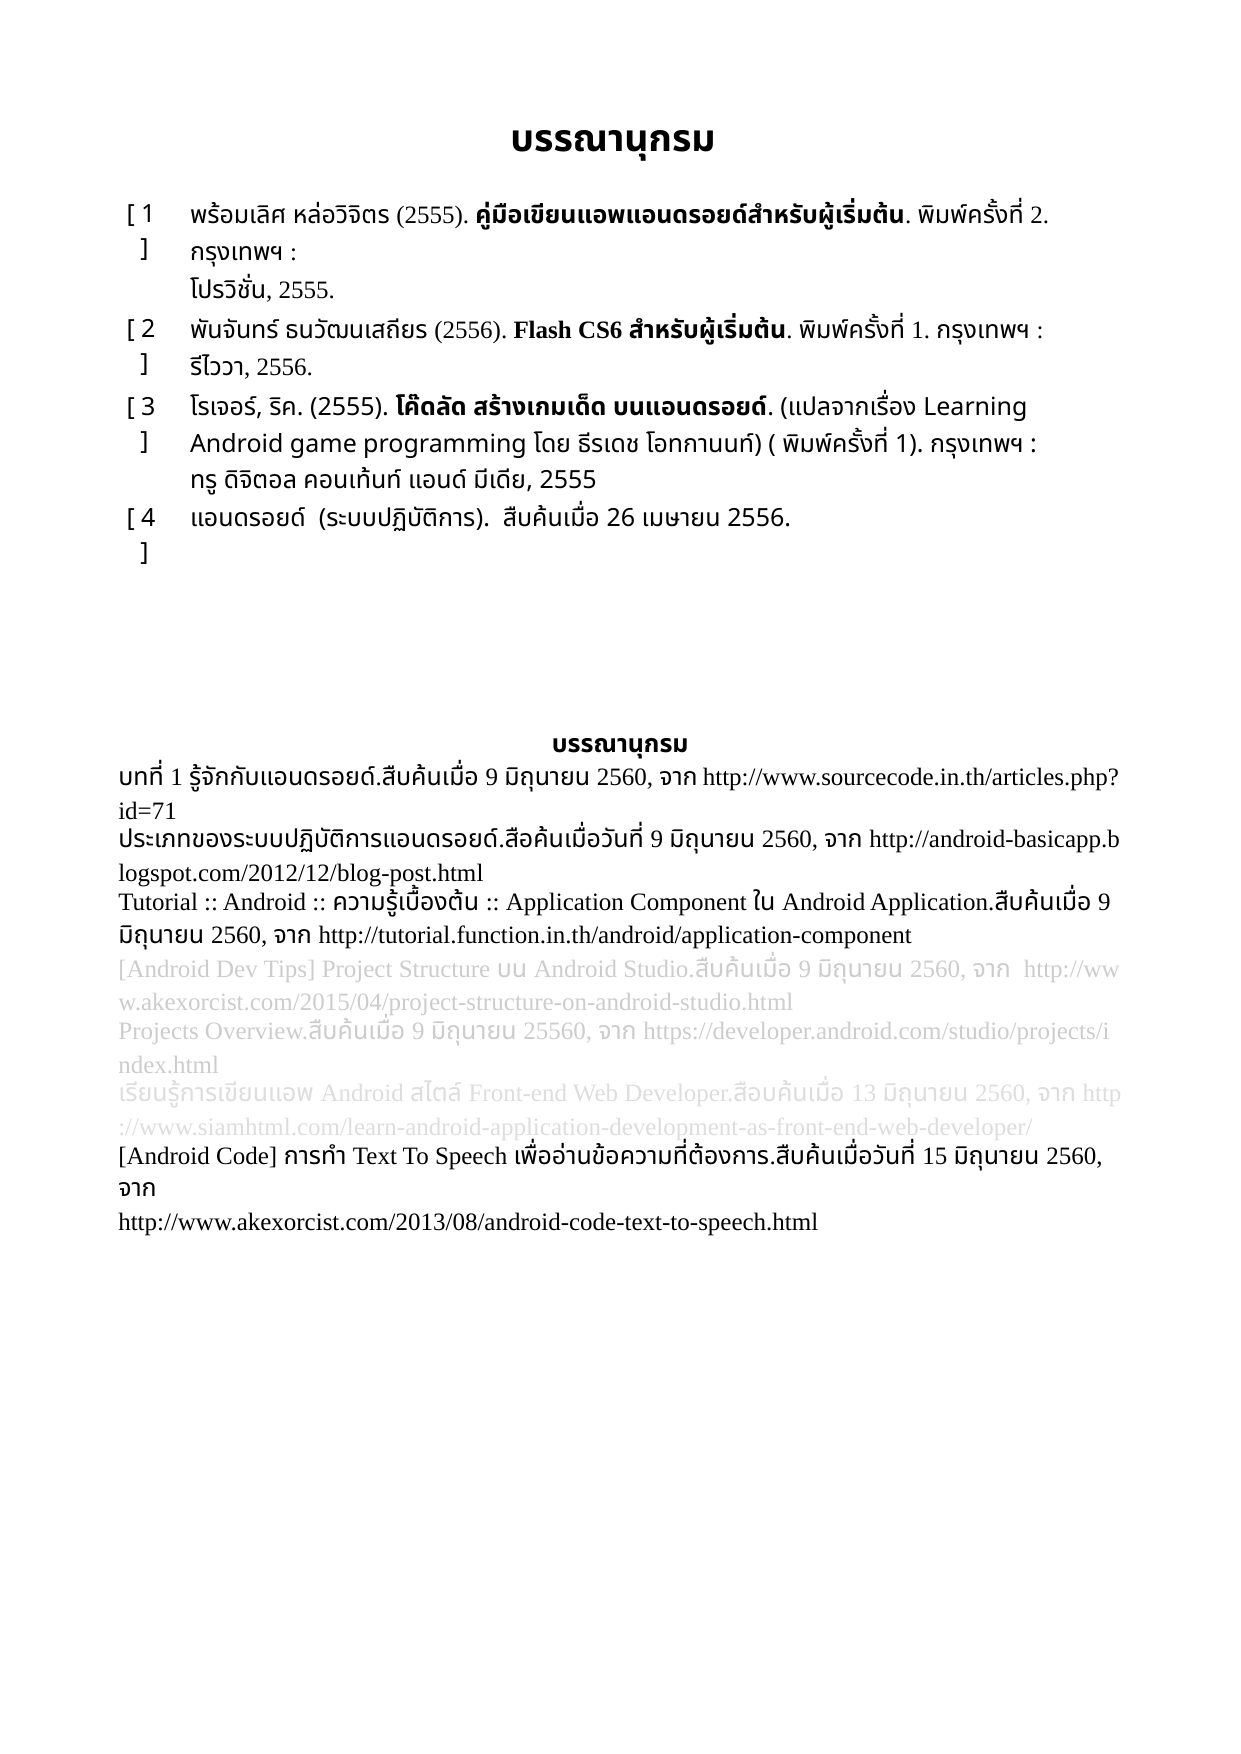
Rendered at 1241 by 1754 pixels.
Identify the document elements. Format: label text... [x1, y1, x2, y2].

table_cell [113, 567, 178, 614]
text [Android Code] การทำ Text To Speech เพื่ออ่านข้อความที่ต้องการ.สืบค้นเมื่อวันที่ 15 มิถุนายน 2560, จาก [118, 1141, 1122, 1207]
text Projects Overview.สืบค้นเมื่อ 9 มิถุนายน 25560, จาก https://developer.android.com/studio/projects/index.html [118, 1016, 1122, 1078]
table_cell [ 4 ] [113, 499, 178, 567]
table_header [ 1 ] [113, 196, 178, 311]
text บรรณานุกรม [118, 729, 1122, 762]
table_cell โรเจอร์, ริค. (2555). โค๊ดลัด สร้างเกมเด็ด บนแอนดรอยด์. (แปลจากเรื่อง Learning Android game programming โดย ธีรเดช โอทกานนท์) ( พิมพ์ครั้งที่ 1). กรุงเทพฯ : ทรู ดิจิตอล คอนเท้นท์ แอนด์ มีเดีย, 2555 [179, 388, 1127, 499]
table_cell [179, 567, 1127, 614]
text http://www.akexorcist.com/2013/08/android-code-text-to-speech.html [118, 1207, 1122, 1236]
text เรียนรู้การเขียนแอพ Android สไตล์ Front-end Web Developer.สือบค้นเมื่อ 13 มิถุนายน 2560, จาก http://www.siamhtml.com/learn-android-application-development-as-front-end-web-developer/ [118, 1078, 1122, 1141]
text บทที่ 1 รู้จักกับแอนดรอยด์.สืบค้นเมื่อ 9 มิถุนายน 2560, จากhttp://www.sourcecode.in.th/articles.php?id=71 [118, 762, 1122, 824]
table_cell แอนดรอยด์ (ระบบปฏิบัติการ). สืบค้นเมื่อ 26 เมษายน 2556. [179, 499, 1127, 567]
text บรรณานุกรม [148, 118, 1078, 167]
table_cell พันจันทร์ ธนวัฒนเสถียร (2556). Flash CS6 สำหรับผู้เริ่มต้น. พิมพ์ครั้งที่ 1. กรุงเทพฯ : รีไววา, 2556. [179, 311, 1127, 388]
table_cell [ 3 ] [113, 388, 178, 499]
text Tutorial :: Android :: ความรู้เบื้องต้น :: Application Component ใน Android Application.สืบค้นเมื่อ 9 มิถุนายน 2560, จาก http://tutorial.function.in.th/android/application-component [118, 887, 1122, 954]
text ประเภทของระบบปฏิบัติการแอนดรอยด์.สือค้นเมื่อวันที่ 9 มิถุนายน 2560, จาก http://android-basicapp.blogspot.com/2012/12/blog-post.html [118, 824, 1122, 887]
table_header พร้อมเลิศ หล่อวิจิตร (2555). คู่มือเขียนแอพแอนดรอยด์สำหรับผู้เริ่มต้น. พิมพ์ครั้งที่ 2. กรุงเทพฯ : โปรวิชั่น, 2555. [179, 196, 1127, 311]
text [Android Dev Tips] Project Structure บน Android Studio.สืบค้นเมื่อ 9 มิถุนายน 2560, จาก http://www.akexorcist.com/2015/04/project-structure-on-android-studio.html [118, 954, 1122, 1016]
table_cell [ 2 ] [113, 311, 178, 388]
